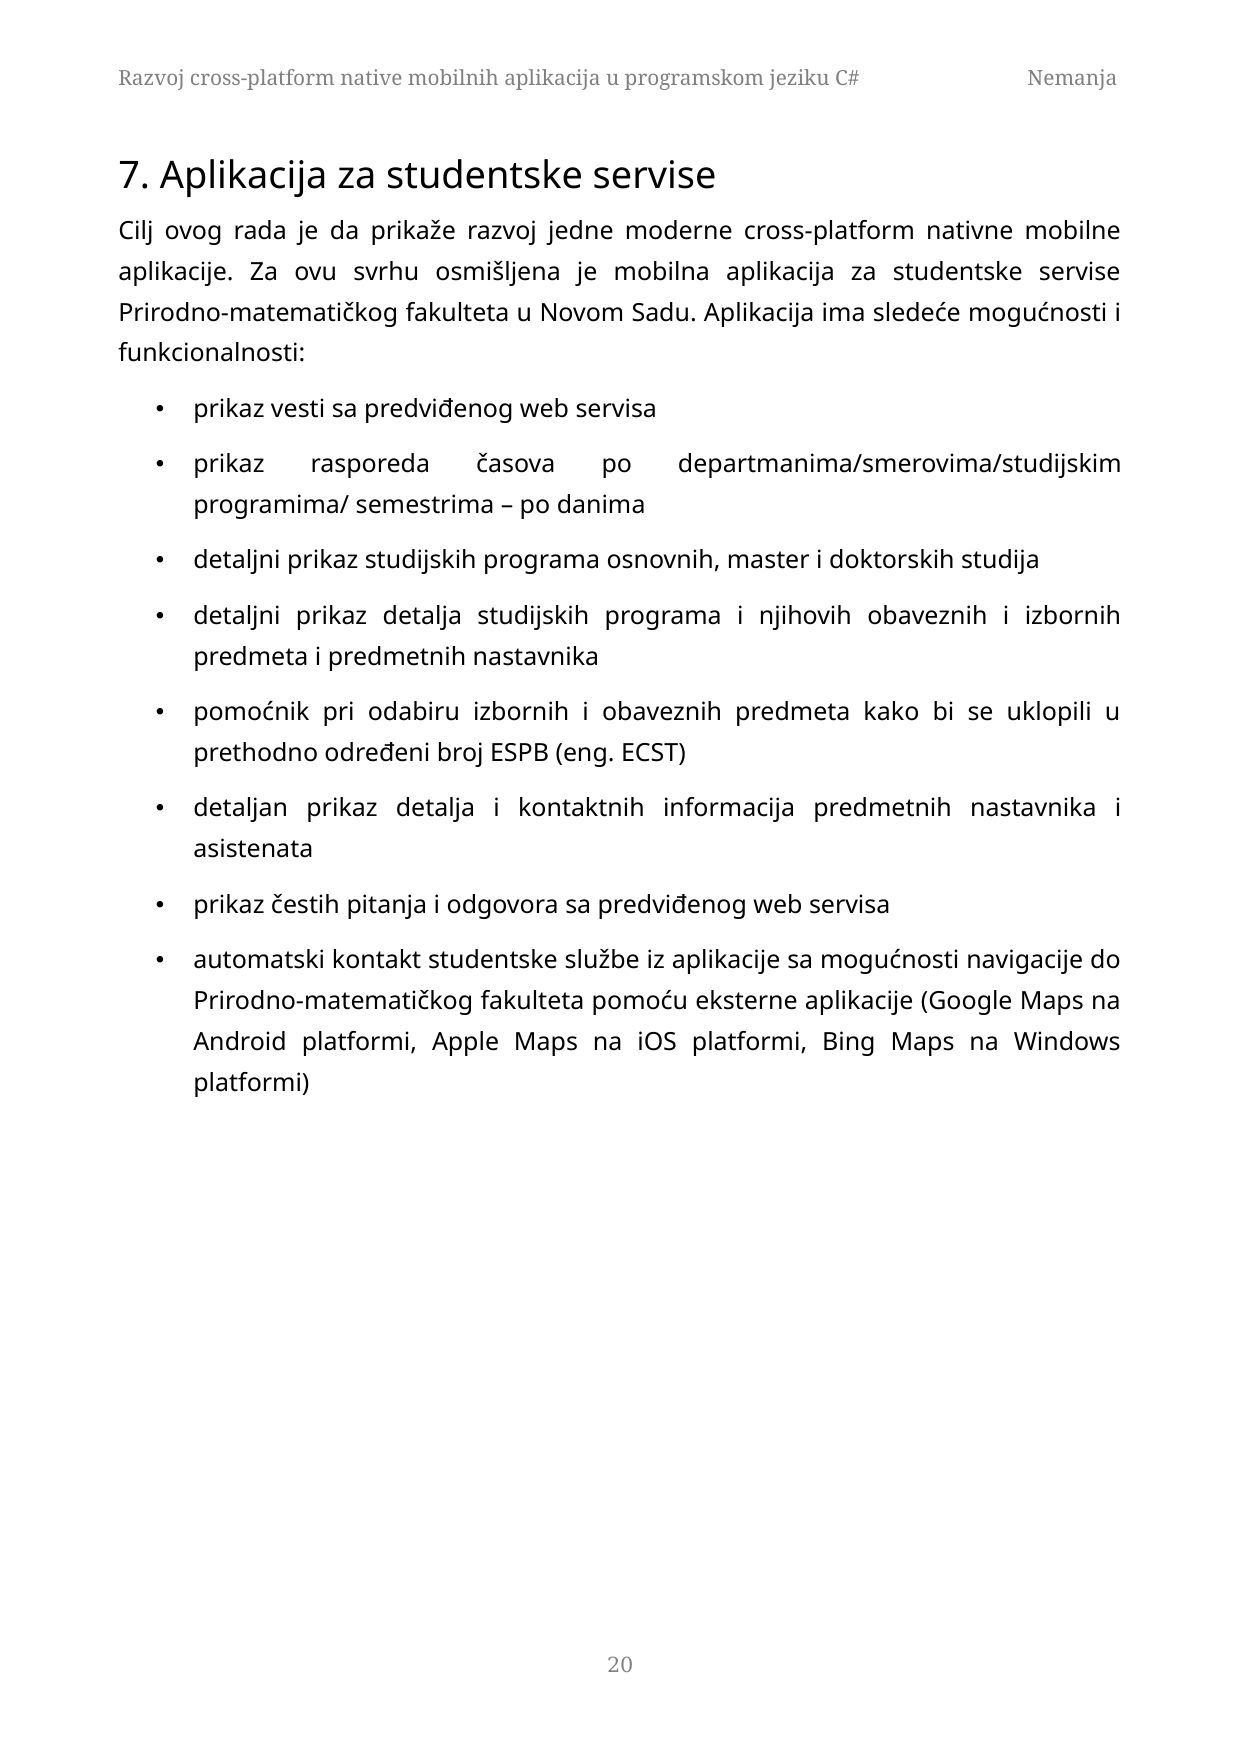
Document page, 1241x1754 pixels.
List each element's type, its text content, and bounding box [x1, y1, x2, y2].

subtitle 7. Aplikacija za studentske servise [118, 148, 1122, 200]
list prikaz rasporeda časova po departmanima/smerovima/studijskim programima/ semestrima – po danima [156, 446, 1122, 521]
list detaljni prikaz studijskih programa osnovnih, master i doktorskih studija [156, 542, 1122, 576]
list prikaz vesti sa predviđenog web servisa [156, 390, 1122, 424]
list pomoćnik pri odabiru izbornih i obaveznih predmeta kako bi se uklopili u prethodno određeni broj ESPB (eng. ECST) [156, 694, 1122, 769]
list detaljan prikaz detalja i kontaktnih informacija predmetnih nastavnika i asistenata [156, 790, 1122, 865]
text Cilj ovog rada je da prikaže razvoj jedne moderne cross-platform nativne mobilne aplikacije. Za ovu svrhu osmišljena je mobilna aplikacija za studentske servise Prirodno-matematičkog fakulteta u Novom Sadu. Aplikacija ima sledeće mogućnosti i funkcionalnosti: [118, 212, 1122, 369]
list prikaz čestih pitanja i odgovora sa predviđenog web servisa [156, 886, 1122, 920]
list automatski kontakt studentske službe iz aplikacije sa mogućnosti navigacije do Prirodno-matematičkog fakulteta pomoću eksterne aplikacije (Google Maps na Android platformi, Apple Maps na iOS platformi, Bing Maps na Windows platformi) [156, 942, 1122, 1098]
list detaljni prikaz detalja studijskih programa i njihovih obaveznih i izbornih predmeta i predmetnih nastavnika [156, 597, 1122, 672]
